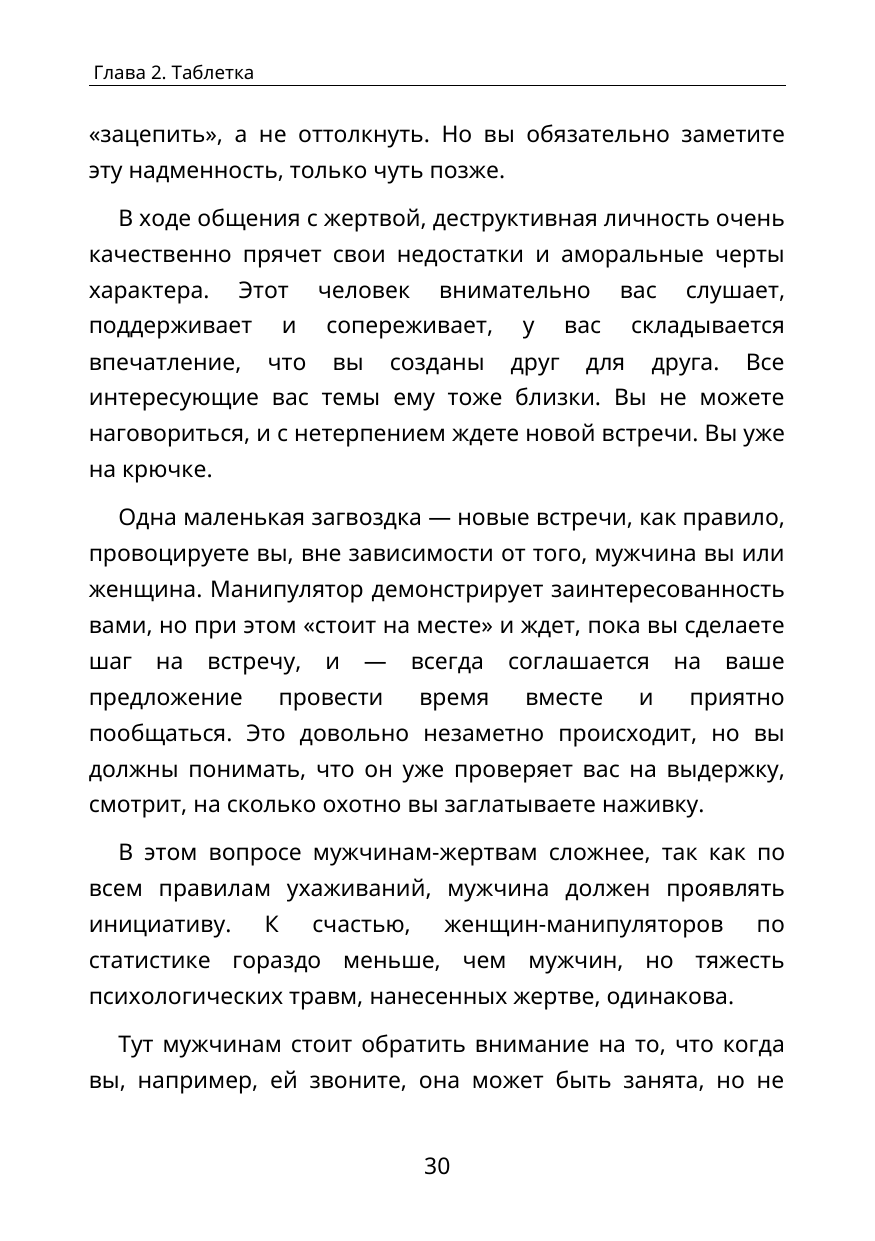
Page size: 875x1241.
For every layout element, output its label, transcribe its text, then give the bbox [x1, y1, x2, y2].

text «зацепить», а не оттолкнуть. Но вы обязательно заметите эту надменность, только чуть позже. [88, 118, 786, 185]
text В этом вопросе мужчинам-жертвам сложнее, так как по всем правилам ухаживаний, мужчина должен проявлять инициативу. К счастью, женщин-манипуляторов по статистике гораздо меньше, чем мужчин, но тяжесть психологических травм, нанесенных жертве, одинакова. [88, 836, 786, 1011]
text В ходе общения с жертвой, деструктивная личность очень качественно прячет свои недостатки и аморальные черты характера. Этот человек внимательно вас слушает, поддерживает и сопереживает, у вас складывается впечатление, что вы созданы друг для друга. Все интересующие вас темы ему тоже близки. Вы не можете наговориться, и с нетерпением ждете новой встречи. Вы уже на крючке. [88, 202, 786, 484]
text Одна маленькая загвоздка — новые встречи, как правило, провоцируете вы, вне зависимости от того, мужчина вы или женщина. Манипулятор демонстрирует заинтересованность вами, но при этом «стоит на месте» и ждет, пока вы сделаете шаг на встречу, и — всегда соглашается на ваше предложение провести время вместе и приятно пообщаться. Это довольно незаметно происходит, но вы должны понимать, что он уже проверяет вас на выдержку, смотрит, на сколько охотно вы заглатываете наживку. [88, 501, 786, 820]
text Тут мужчинам стоит обратить внимание на то, что когда вы, например, ей звоните, она может быть занята, но не [88, 1028, 786, 1095]
